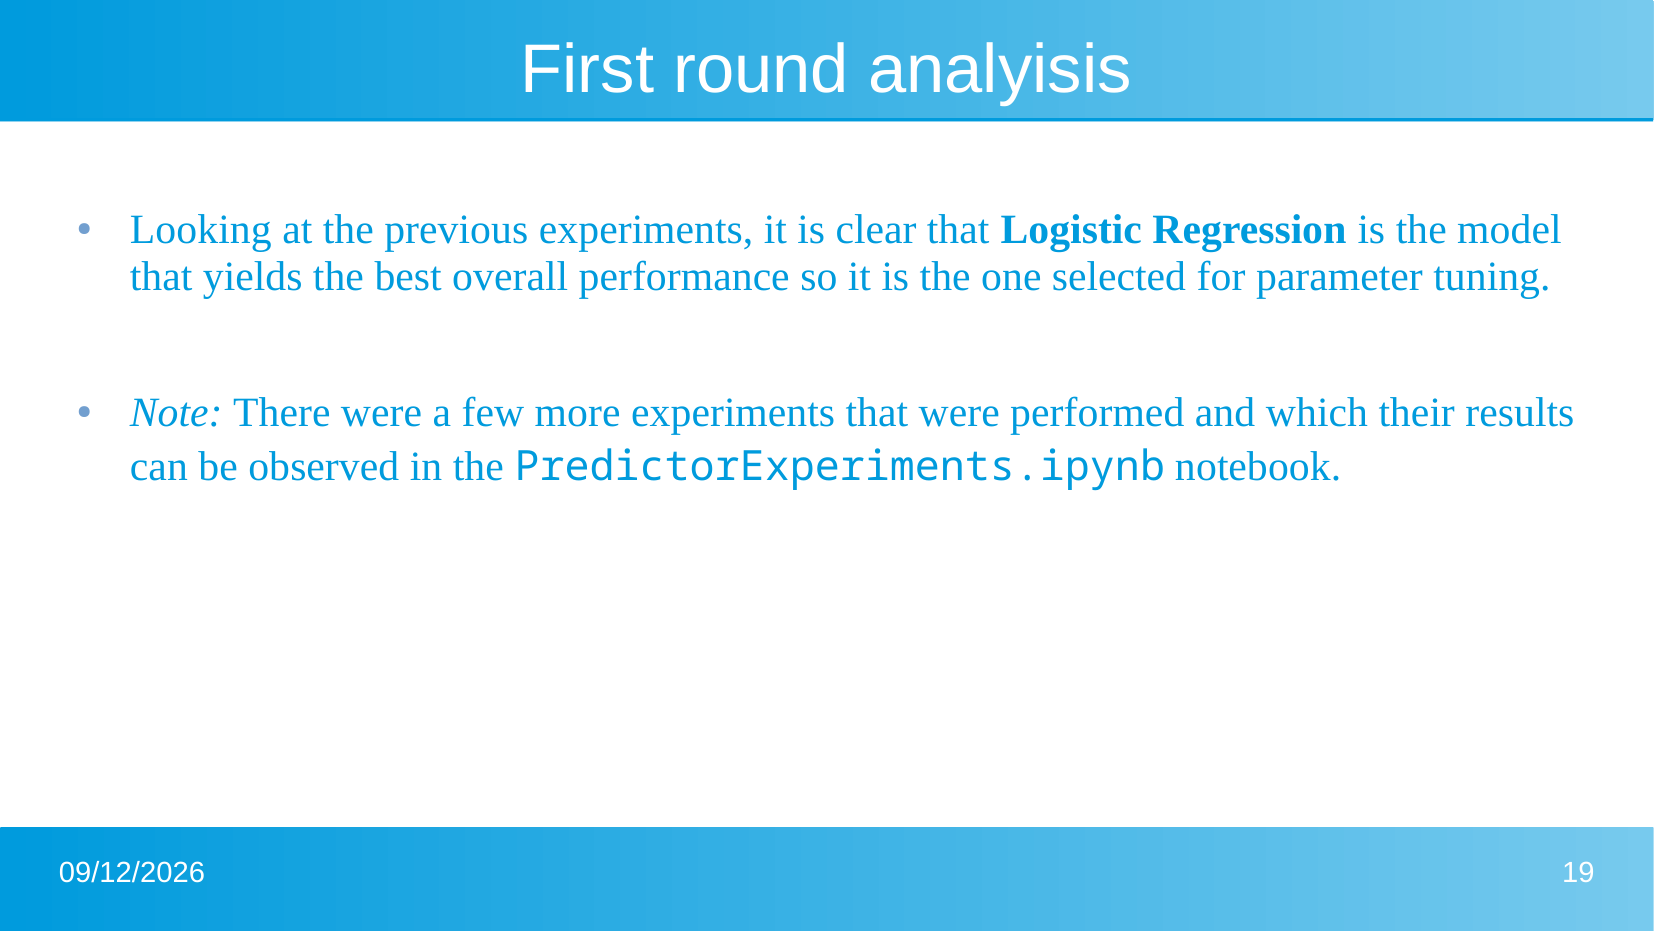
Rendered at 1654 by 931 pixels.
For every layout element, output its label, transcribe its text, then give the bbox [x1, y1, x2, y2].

title First round analyisis [59, 29, 1595, 108]
list Looking at the previous experiments, it is clear that Logistic Regression is the model that yields the best overall performance so it is the one selected for parameter tuning. Note: There were a few more experiments that were performed and which their results can be observed in the PredictorExperiments.ipynb notebook. [59, 206, 1595, 798]
